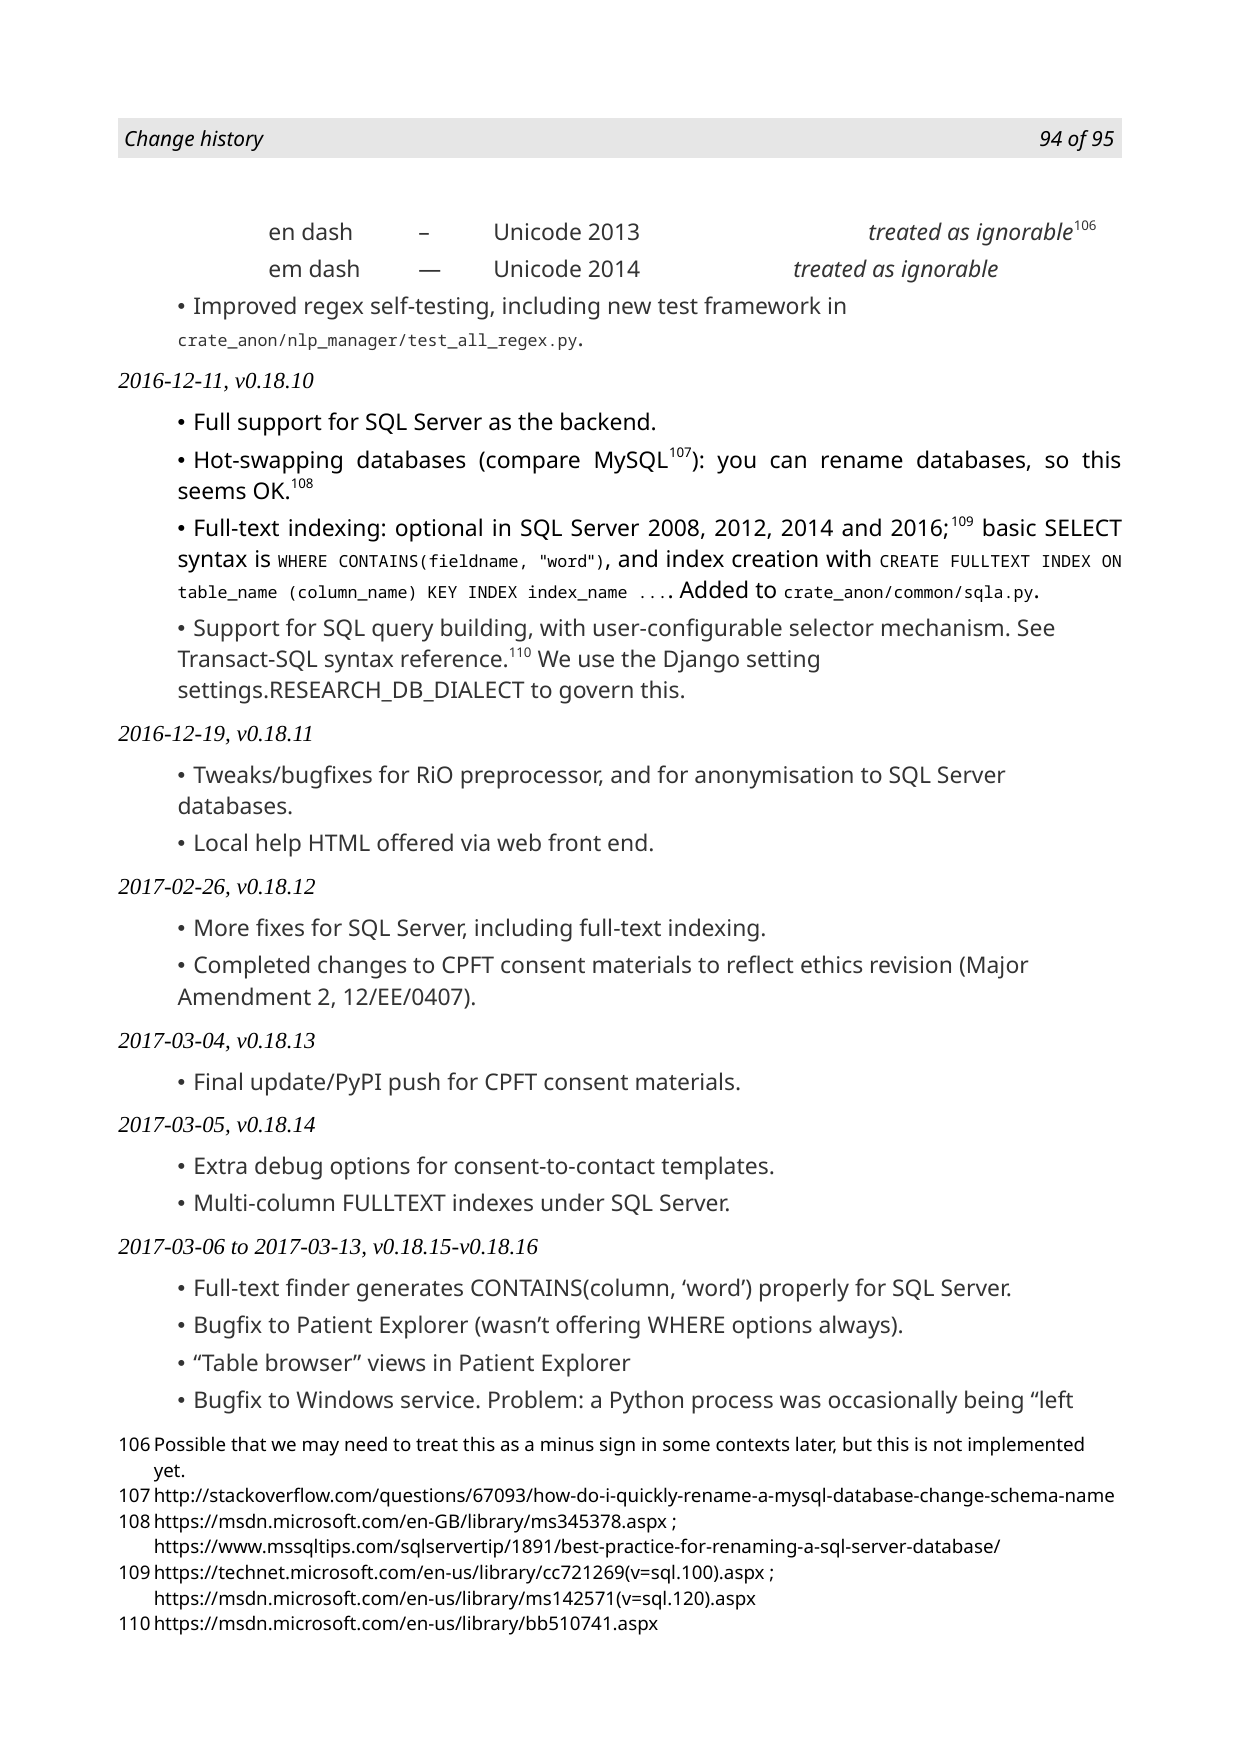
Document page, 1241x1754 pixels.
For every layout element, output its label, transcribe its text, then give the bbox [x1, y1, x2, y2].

list Full-text indexing: optional in SQL Server 2008, 2012, 2014 and 2016; basic SELECT syntax is WHERE CONTAINS(fieldname, "word"), and index creation with CREATE FULLTEXT INDEX ON table_name (column_name) KEY INDEX index_name .... Added to crate_anon/common/sqla.py. [177, 512, 1122, 606]
list Local help HTML offered via web front end. [177, 827, 1122, 859]
subtitle 2017-03-04, v0.18.13 [118, 1027, 1122, 1053]
list Bugfix to Windows service. Problem: a Python process was occasionally being “left [177, 1384, 1122, 1415]
text em dash — Unicode 2014 treated as ignorable [118, 253, 1122, 284]
list https://msdn.microsoft.com/en-GB/library/ms345378.aspx ; https://www.mssqltips.com/sqlservertip/1891/best-practice-for-renaming-a-sql-server-database/ [118, 1508, 1122, 1559]
list https://msdn.microsoft.com/en-us/library/bb510741.aspx [118, 1610, 1122, 1636]
list Full support for SQL Server as the backend. [177, 406, 1122, 438]
subtitle 2017-02-26, v0.18.12 [118, 873, 1122, 900]
subtitle 2017-03-05, v0.18.14 [118, 1111, 1122, 1138]
list https://technet.microsoft.com/en-us/library/cc721269(v=sql.100).aspx ; https://msdn.microsoft.com/en-us/library/ms142571(v=sql.120).aspx [118, 1559, 1122, 1610]
list Full-text finder generates CONTAINS(column, ‘word’) properly for SQL Server. [177, 1272, 1122, 1303]
list Hot-swapping databases (compare MySQL): you can rename databases, so this seems OK. [177, 443, 1122, 506]
text Possible that we may need to treat this as a minus sign in some contexts later, but this is not implemented yet. [118, 1432, 1122, 1483]
list http://stackoverflow.com/questions/67093/how-do-i-quickly-rename-a-mysql-database-change-schema-name [118, 1483, 1122, 1508]
list Tweaks/bugfixes for RiO preprocessor, and for anonymisation to SQL Server databases. [177, 759, 1122, 821]
list Multi-column FULLTEXT indexes under SQL Server. [177, 1187, 1122, 1219]
subtitle 2017-03-06 to 2017-03-13, v0.18.15-v0.18.16 [118, 1233, 1122, 1260]
list Support for SQL query building, with user-configurable selector mechanism. See Transact-SQL syntax reference. We use the Django setting settings.RESEARCH_DB_DIALECT to govern this. [177, 612, 1122, 705]
list Bugfix to Patient Explorer (wasn’t offering WHERE options always). [177, 1309, 1122, 1341]
list “Table browser” views in Patient Explorer [177, 1347, 1122, 1378]
list Improved regex self-testing, including new test framework in crate_anon/nlp_manager/test_all_regex.py. [177, 290, 1122, 353]
list Extra debug options for consent-to-contact templates. [177, 1150, 1122, 1181]
list Completed changes to CPFT consent materials to reflect ethics revision (Major Amendment 2, 12/EE/0407). [177, 949, 1122, 1012]
subtitle 2016-12-11, v0.18.10 [118, 368, 1122, 394]
text en dash – Unicode 2013 treated as ignorable [118, 216, 1122, 247]
list Final update/PyPI push for CPFT consent materials. [177, 1065, 1122, 1097]
list More fixes for SQL Server, including full-text indexing. [177, 912, 1122, 943]
subtitle 2016-12-19, v0.18.11 [118, 720, 1122, 747]
